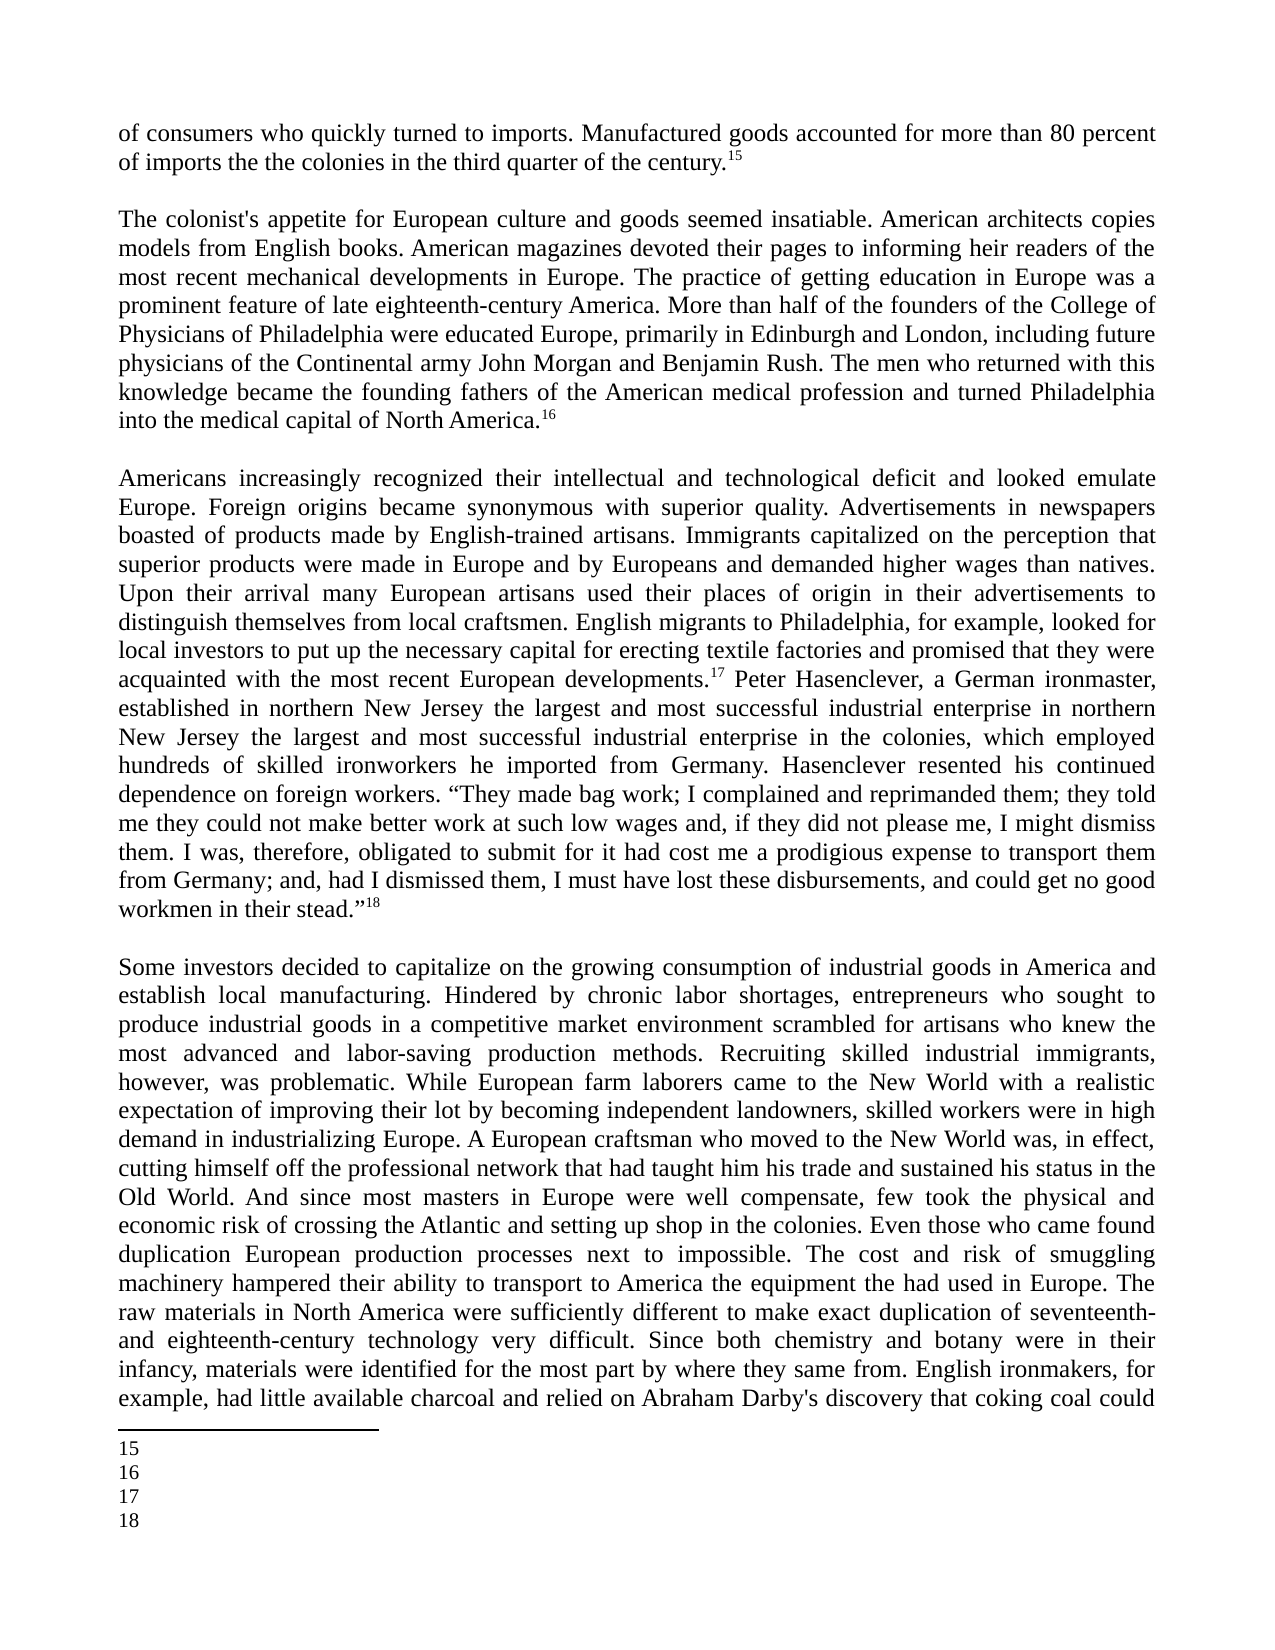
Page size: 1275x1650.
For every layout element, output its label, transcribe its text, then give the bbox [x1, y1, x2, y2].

text Americans increasingly recognized their intellectual and technological deficit and looked emulate Europe. Foreign origins became synonymous with superior quality. Advertisements in newspapers boasted of products made by English-trained artisans. Immigrants capitalized on the perception that superior products were made in Europe and by Europeans and demanded higher wages than natives. Upon their arrival many European artisans used their places of origin in their advertisements to distinguish themselves from local craftsmen. English migrants to Philadelphia, for example, looked for local investors to put up the necessary capital for erecting textile factories and promised that they were acquainted with the most recent European developments. Peter Hasenclever, a German ironmaster, established in northern New Jersey the largest and most successful industrial enterprise in northern New Jersey the largest and most successful industrial enterprise in the colonies, which employed hundreds of skilled ironworkers he imported from Germany. Hasenclever resented his continued dependence on foreign workers. “They made bag work; I complained and reprimanded them; they told me they could not make better work at such low wages and, if they did not please me, I might dismiss them. I was, therefore, obligated to submit for it had cost me a prodigious expense to transport them from Germany; and, had I dismissed them, I must have lost these disbursements, and could get no good workmen in their stead.” [118, 463, 1157, 923]
text The colonist's appetite for European culture and goods seemed insatiable. American architects copies models from English books. American magazines devoted their pages to informing heir readers of the most recent mechanical developments in Europe. The practice of getting education in Europe was a prominent feature of late eighteenth-century America. More than half of the founders of the College of Physicians of Philadelphia were educated Europe, primarily in Edinburgh and London, including future physicians of the Continental army John Morgan and Benjamin Rush. The men who returned with this knowledge became the founding fathers of the American medical profession and turned Philadelphia into the medical capital of North America. [118, 204, 1157, 434]
text of consumers who quickly turned to imports. Manufactured goods accounted for more than 80 percent of imports the the colonies in the third quarter of the century. [118, 118, 1157, 176]
text Some investors decided to capitalize on the growing consumption of industrial goods in America and establish local manufacturing. Hindered by chronic labor shortages, entrepreneurs who sought to produce industrial goods in a competitive market environment scrambled for artisans who knew the most advanced and labor-saving production methods. Recruiting skilled industrial immigrants, however, was problematic. While European farm laborers came to the New World with a realistic expectation of improving their lot by becoming independent landowners, skilled workers were in high demand in industrializing Europe. A European craftsman who moved to the New World was, in effect, cutting himself off the professional network that had taught him his trade and sustained his status in the Old World. And since most masters in Europe were well compensate, few took the physical and economic risk of crossing the Atlantic and setting up shop in the colonies. Even those who came found duplication European production processes next to impossible. The cost and risk of smuggling machinery hampered their ability to transport to America the equipment the had used in Europe. The raw materials in North America were sufficiently different to make exact duplication of seventeenth- and eighteenth-century technology very difficult. Since both chemistry and botany were in their infancy, materials were identified for the most part by where they same from. English ironmakers, for example, had little available charcoal and relied on Abraham Darby's discovery that coking coal could [118, 952, 1157, 1412]
